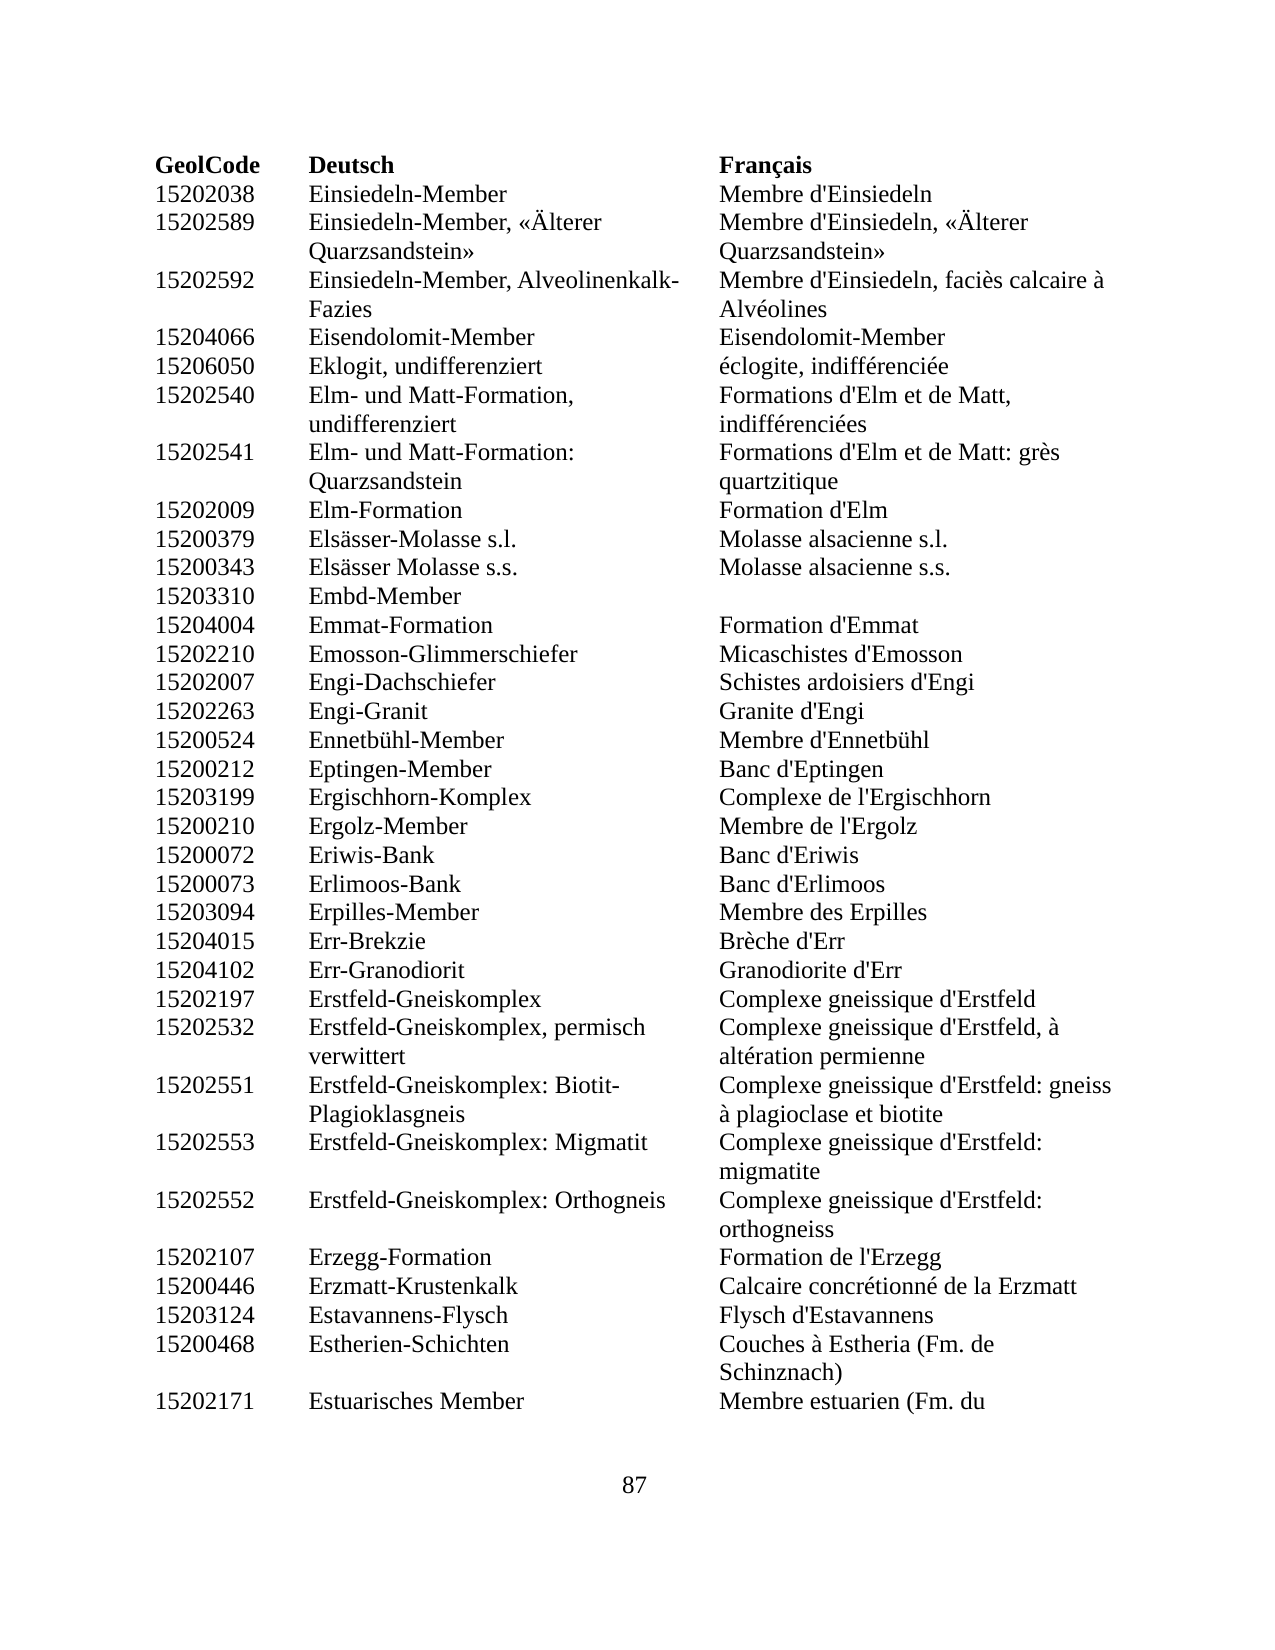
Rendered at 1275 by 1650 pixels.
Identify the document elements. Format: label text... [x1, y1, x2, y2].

table_cell Ergolz-Member [304, 811, 714, 840]
table_cell Estuarisches Member [304, 1386, 714, 1415]
table_cell Membre d'Einsiedeln, faciès calcaire à Alvéolines [714, 265, 1125, 322]
table_cell 15200468 [150, 1329, 304, 1386]
table_cell 15202007 [150, 668, 304, 696]
table_cell Membre de l'Ergolz [714, 811, 1125, 840]
table_cell 15202592 [150, 265, 304, 322]
table_cell Flysch d'Estavannens [714, 1300, 1125, 1329]
table_cell Ergischhorn-Komplex [304, 783, 714, 811]
table_cell 15202553 [150, 1128, 304, 1185]
table_cell Brèche d'Err [714, 926, 1125, 955]
table_cell Elsässer Molasse s.s. [304, 553, 714, 581]
table_cell Emosson-Glimmerschiefer [304, 639, 714, 667]
table_cell Couches à Estheria (Fm. de Schinznach) [714, 1329, 1125, 1386]
table_cell Elsässer-Molasse s.l. [304, 524, 714, 552]
table_cell 15202171 [150, 1386, 304, 1415]
table_cell Eisendolomit-Member [714, 323, 1125, 351]
table_cell 15202107 [150, 1243, 304, 1271]
table_cell 15202210 [150, 639, 304, 667]
table_cell 15202551 [150, 1070, 304, 1127]
table_cell Formations d'Elm et de Matt, indifférenciées [714, 380, 1125, 437]
table_cell Einsiedeln-Member [304, 179, 714, 207]
table_cell Complexe gneissique d'Erstfeld, à altération permienne [714, 1013, 1125, 1070]
table_cell 15202589 [150, 208, 304, 265]
table_cell Membre d'Einsiedeln, «Älterer Quarzsandstein» [714, 208, 1125, 265]
table_header Deutsch [304, 150, 714, 179]
table_cell 15203310 [150, 581, 304, 610]
table_cell Eriwis-Bank [304, 840, 714, 869]
table_cell 15202541 [150, 438, 304, 495]
table_cell Err-Granodiorit [304, 955, 714, 984]
table_cell 15202263 [150, 696, 304, 725]
table_cell 15202540 [150, 380, 304, 437]
table_cell Complexe gneissique d'Erstfeld [714, 984, 1125, 1012]
table_cell 15204066 [150, 323, 304, 351]
table_cell 15204004 [150, 610, 304, 639]
table_cell 15200073 [150, 869, 304, 897]
table_cell Molasse alsacienne s.s. [714, 553, 1125, 581]
table_cell Formation de l'Erzegg [714, 1243, 1125, 1271]
table_cell 15200343 [150, 553, 304, 581]
table_cell éclogite, indifférenciée [714, 351, 1125, 380]
table_cell Einsiedeln-Member, «Älterer Quarzsandstein» [304, 208, 714, 265]
table_cell [714, 581, 1125, 610]
table_cell Calcaire concrétionné de la Erzmatt [714, 1271, 1125, 1300]
table_cell Membre estuarien (Fm. du [714, 1386, 1125, 1415]
table_cell Eklogit, undifferenziert [304, 351, 714, 380]
table_cell 15200210 [150, 811, 304, 840]
table_cell 15200379 [150, 524, 304, 552]
table_cell Banc d'Eriwis [714, 840, 1125, 869]
table_cell Banc d'Eptingen [714, 754, 1125, 782]
table_cell Eisendolomit-Member [304, 323, 714, 351]
table_cell Erlimoos-Bank [304, 869, 714, 897]
table_cell Elm- und Matt-Formation: Quarzsandstein [304, 438, 714, 495]
table_cell Formation d'Emmat [714, 610, 1125, 639]
table_cell 15202197 [150, 984, 304, 1012]
table_cell Engi-Dachschiefer [304, 668, 714, 696]
table_cell Formations d'Elm et de Matt: grès quartzitique [714, 438, 1125, 495]
table_cell Complexe gneissique d'Erstfeld: orthogneiss [714, 1185, 1125, 1242]
table_cell 15202532 [150, 1013, 304, 1070]
table_cell Micaschistes d'Emosson [714, 639, 1125, 667]
table_cell 15202009 [150, 495, 304, 524]
table_cell 15200524 [150, 725, 304, 754]
table_cell Membre d'Ennetbühl [714, 725, 1125, 754]
table_cell Estherien-Schichten [304, 1329, 714, 1386]
table_cell Elm- und Matt-Formation, undifferenziert [304, 380, 714, 437]
table_cell Formation d'Elm [714, 495, 1125, 524]
table_cell Complexe de l'Ergischhorn [714, 783, 1125, 811]
table_cell Granite d'Engi [714, 696, 1125, 725]
table_cell Granodiorite d'Err [714, 955, 1125, 984]
table_header GeolCode [150, 150, 304, 179]
table_cell Banc d'Erlimoos [714, 869, 1125, 897]
table_cell Erstfeld-Gneiskomplex [304, 984, 714, 1012]
table_cell Elm-Formation [304, 495, 714, 524]
table_cell Erpilles-Member [304, 898, 714, 926]
table_header Français [714, 150, 1125, 179]
table_cell Membre d'Einsiedeln [714, 179, 1125, 207]
table_cell Erzegg-Formation [304, 1243, 714, 1271]
table_cell 15200212 [150, 754, 304, 782]
table_cell Erstfeld-Gneiskomplex: Orthogneis [304, 1185, 714, 1242]
table_cell Erstfeld-Gneiskomplex: Migmatit [304, 1128, 714, 1185]
table_cell 15202552 [150, 1185, 304, 1242]
table_cell 15200446 [150, 1271, 304, 1300]
table_cell Molasse alsacienne s.l. [714, 524, 1125, 552]
table_cell 15203094 [150, 898, 304, 926]
table_cell Estavannens-Flysch [304, 1300, 714, 1329]
table_cell Eptingen-Member [304, 754, 714, 782]
table_cell Membre des Erpilles [714, 898, 1125, 926]
table_cell Schistes ardoisiers d'Engi [714, 668, 1125, 696]
table_cell Emmat-Formation [304, 610, 714, 639]
table_cell Complexe gneissique d'Erstfeld: migmatite [714, 1128, 1125, 1185]
table_cell 15203124 [150, 1300, 304, 1329]
table_cell 15202038 [150, 179, 304, 207]
table_cell Erstfeld-Gneiskomplex, permisch verwittert [304, 1013, 714, 1070]
table_cell 15203199 [150, 783, 304, 811]
table_cell Erstfeld-Gneiskomplex: Biotit-Plagioklasgneis [304, 1070, 714, 1127]
table_cell Ennetbühl-Member [304, 725, 714, 754]
table_cell Complexe gneissique d'Erstfeld: gneiss à plagioclase et biotite [714, 1070, 1125, 1127]
table_cell 15204102 [150, 955, 304, 984]
table_cell 15200072 [150, 840, 304, 869]
table_cell 15204015 [150, 926, 304, 955]
table_cell Engi-Granit [304, 696, 714, 725]
table_cell 15206050 [150, 351, 304, 380]
table_cell Erzmatt-Krustenkalk [304, 1271, 714, 1300]
table_cell Einsiedeln-Member, Alveolinenkalk-Fazies [304, 265, 714, 322]
table_cell Err-Brekzie [304, 926, 714, 955]
table_cell Embd-Member [304, 581, 714, 610]
